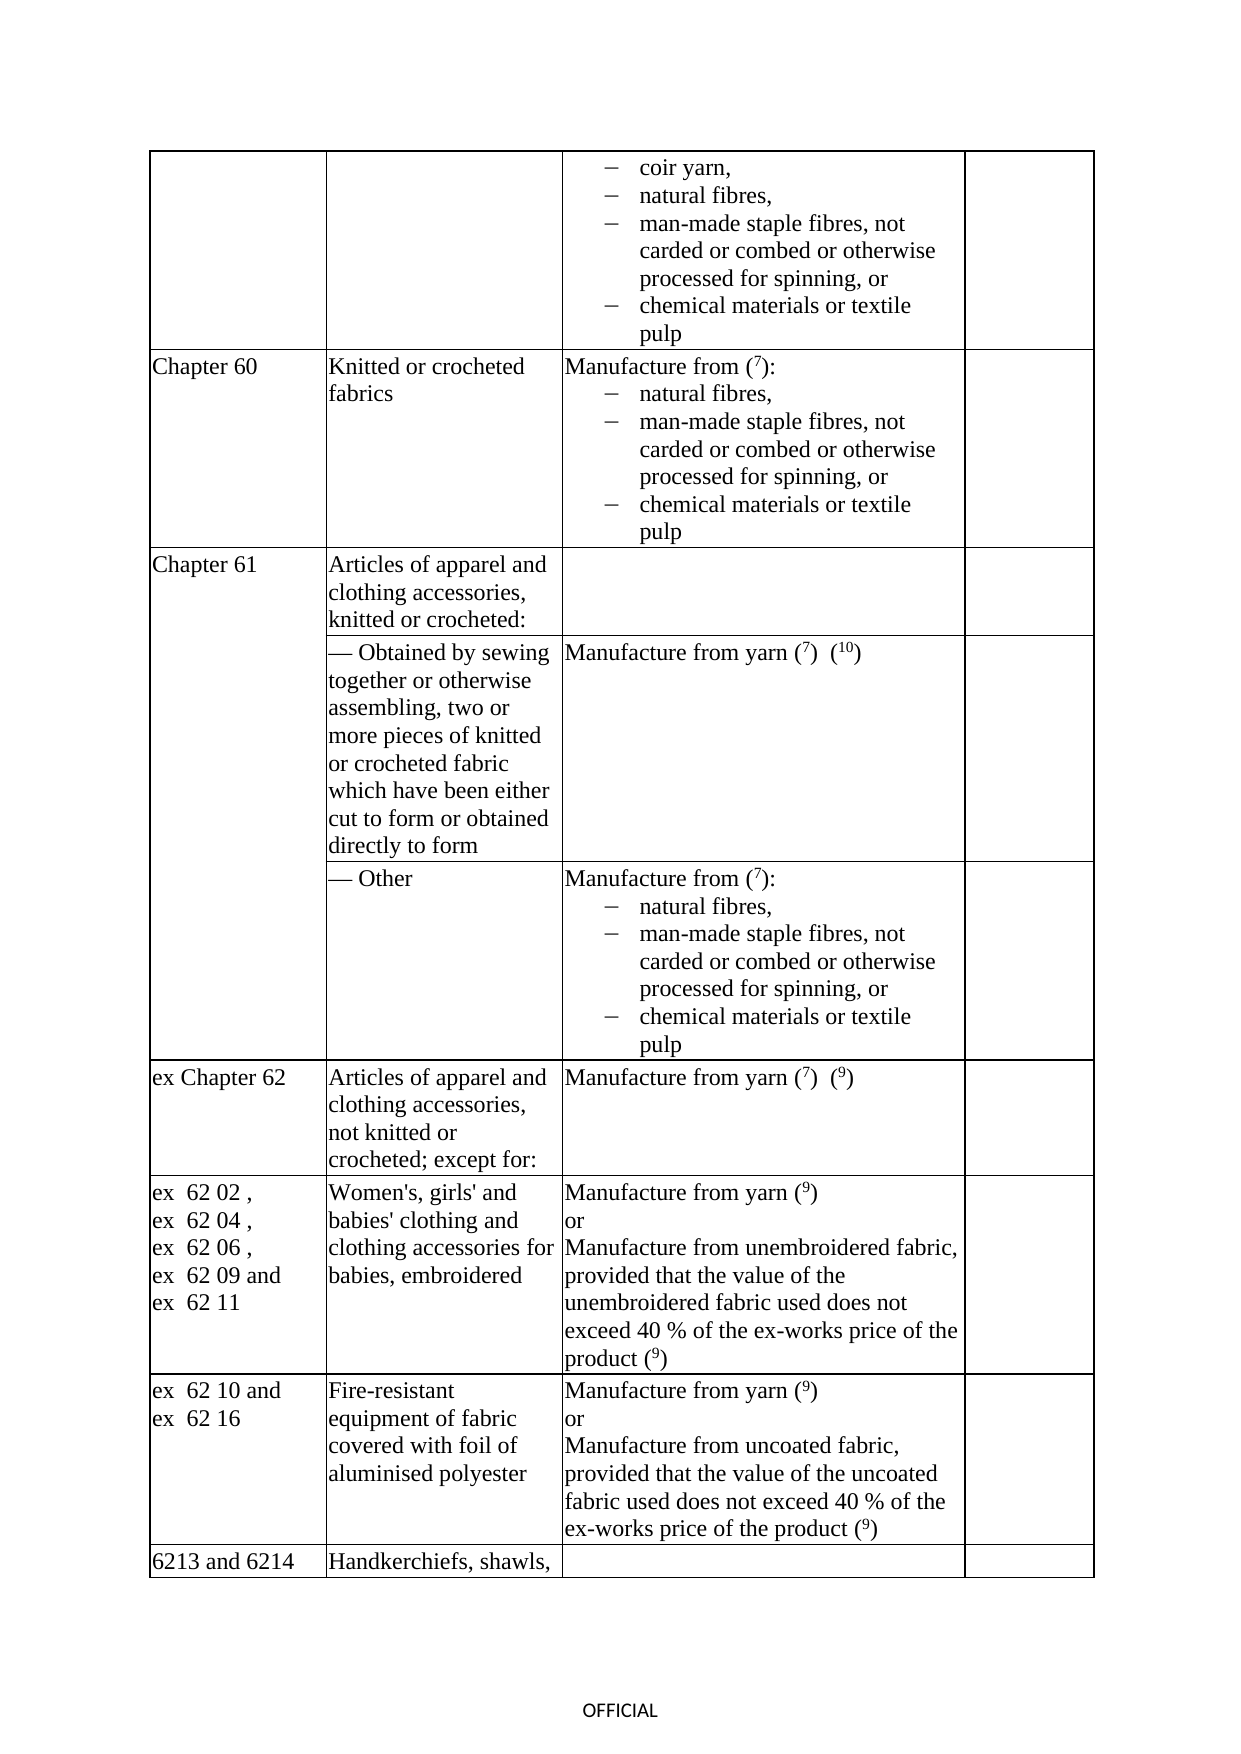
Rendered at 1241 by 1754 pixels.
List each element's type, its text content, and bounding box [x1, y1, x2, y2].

table_header man-made staple fibres, not carded or combed or otherwise processed for spinning, or [564, 209, 939, 291]
table_cell Chapter 61 [151, 548, 326, 1059]
table_cell 6213 and 6214 [151, 1545, 326, 1576]
table_cell [966, 152, 1093, 348]
table_cell ex 62 10 and ex 62 16 [151, 1375, 326, 1544]
table_cell Manufacture from yarn (7) () [563, 636, 964, 861]
table_cell [966, 1176, 1093, 1373]
table_cell [966, 1061, 1093, 1175]
table_cell [966, 548, 1093, 635]
table_cell — Other [327, 862, 562, 1059]
table_cell Manufacture from yarn (7) (9) [563, 1061, 964, 1175]
table_header man-made staple fibres, not carded or combed or otherwise processed for spinning, or [564, 407, 939, 490]
table_cell Manufacture from (7): [563, 350, 964, 547]
table_header natural fibres, [564, 892, 903, 919]
table_cell Handkerchiefs, shawls, [327, 1545, 562, 1576]
table_cell [966, 1545, 1093, 1576]
table_cell ex 62 02 , ex 62 04 , ex 62 06 , ex 62 09 and ex 62 11 [151, 1176, 326, 1373]
table_cell ex Chapter 62 [151, 1061, 326, 1175]
table_cell [966, 350, 1093, 547]
table_cell [327, 152, 562, 348]
table_header man-made staple fibres, not carded or combed or otherwise processed for spinning, or [564, 919, 939, 1002]
table_cell — Obtained by sewing together or otherwise assembling, two or more pieces of knitted or crocheted fabric which have been either cut to form or obtained directly to form [327, 636, 562, 861]
table_header natural fibres, [564, 379, 903, 407]
table_cell [966, 1375, 1093, 1544]
table_header natural fibres, [564, 181, 903, 208]
table_cell [563, 548, 964, 635]
table_header chemical materials or textile pulp [564, 291, 935, 347]
table_cell Articles of apparel and clothing accessories, knitted or crocheted: [327, 548, 562, 635]
table_cell Women's, girls' and babies' clothing and clothing accessories for babies, embroidered [327, 1176, 562, 1373]
table_cell Manufacture from yarn (9) or Manufacture from uncoated fabric, provided that the value of the uncoated fabric used does not exceed 40 % of the ex-works price of the product (9) [563, 1375, 964, 1544]
table_cell [966, 862, 1093, 1059]
table_cell Chapter 60 [151, 350, 326, 547]
table_header chemical materials or textile pulp [564, 1002, 935, 1057]
table_cell Fire-resistant equipment of fabric covered with foil of aluminised polyester [327, 1375, 562, 1544]
table_cell Manufacture from yarn (9) or Manufacture from unembroidered fabric, provided that the value of the unembroidered fabric used does not exceed 40 % of the ex-works price of the product (9) [563, 1176, 964, 1373]
table_cell [563, 152, 964, 348]
table_header chemical materials or textile pulp [564, 490, 935, 545]
table_cell [563, 1545, 964, 1576]
table_cell Manufacture from (7): [563, 862, 964, 1059]
table_cell [151, 152, 326, 348]
table_header coir yarn, [564, 153, 879, 181]
table_cell [966, 636, 1093, 861]
table_cell Knitted or crocheted fabrics [327, 350, 562, 547]
table_cell Articles of apparel and clothing accessories, not knitted or crocheted; except for: [327, 1061, 562, 1175]
